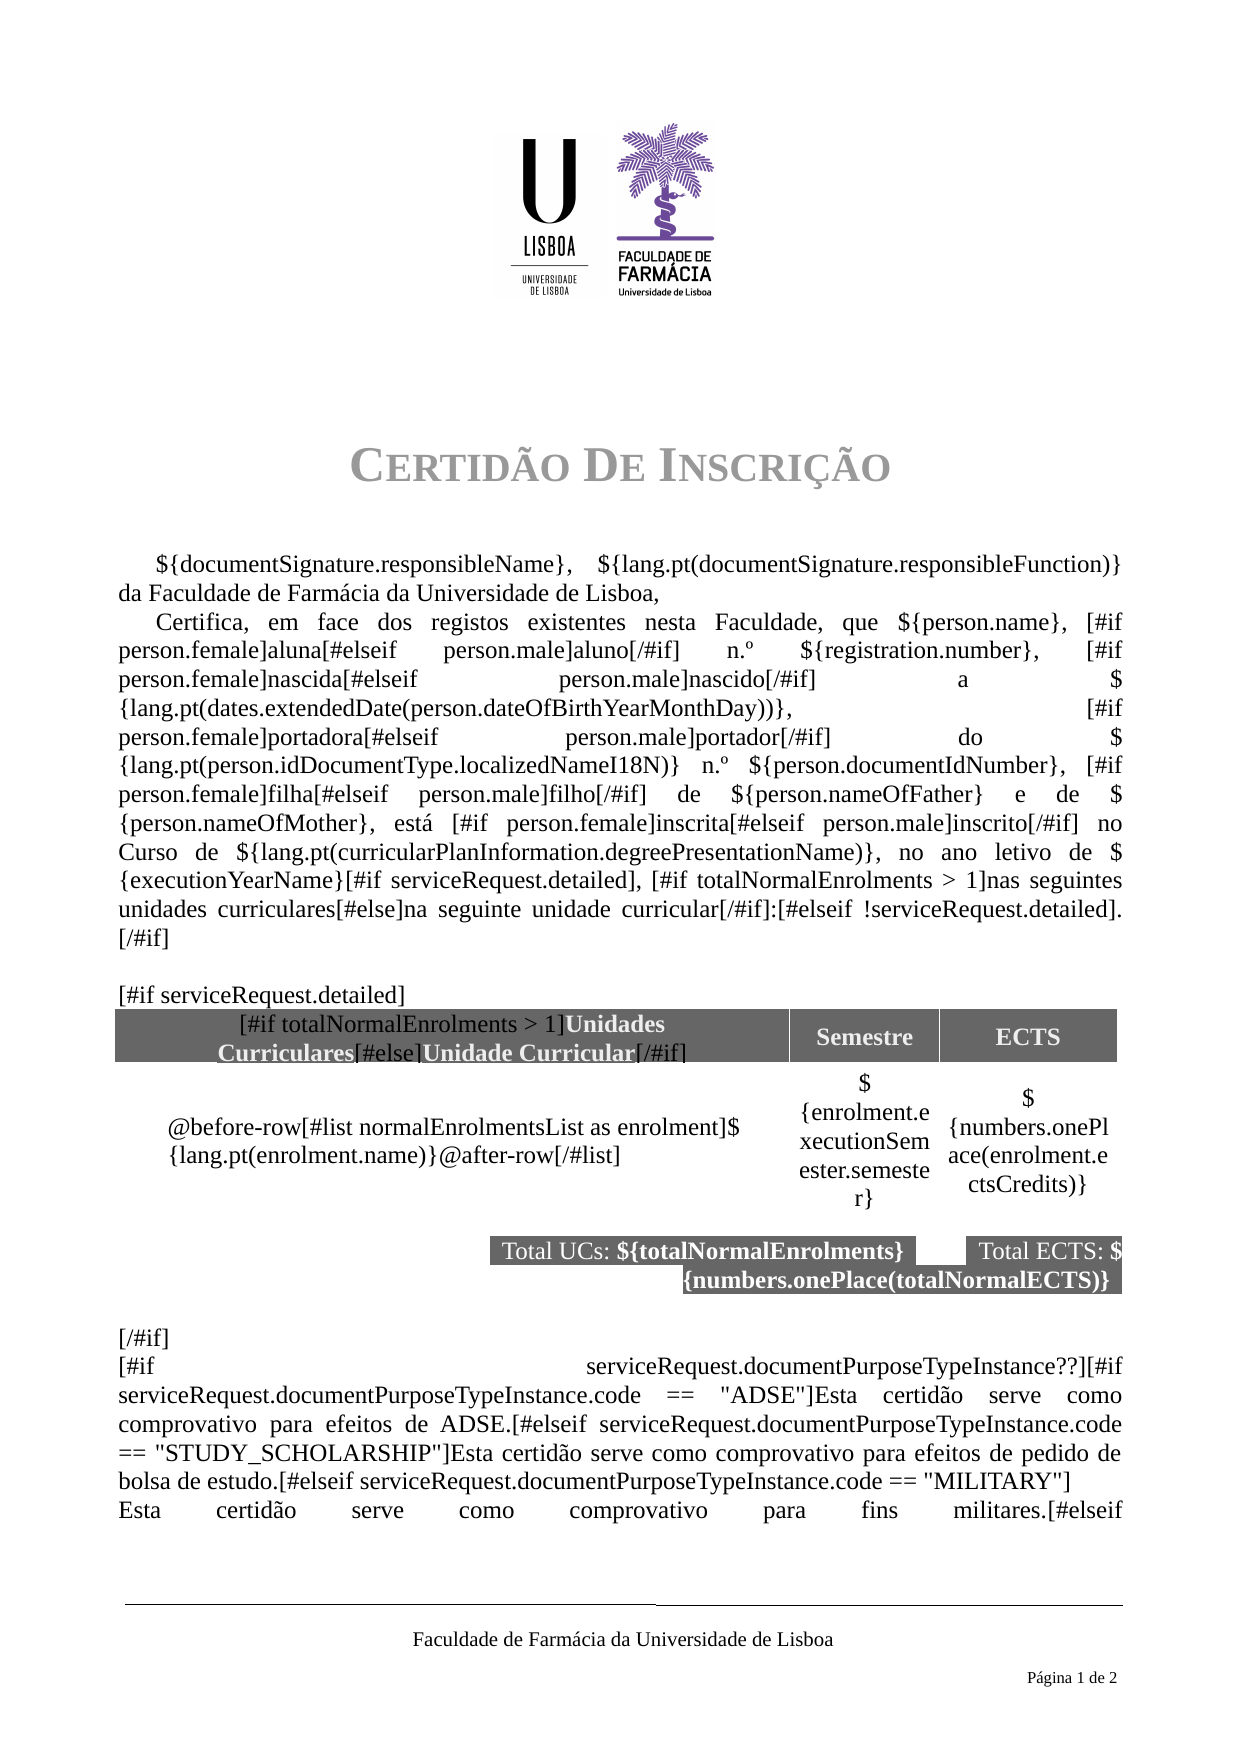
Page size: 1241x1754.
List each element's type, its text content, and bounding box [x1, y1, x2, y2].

table_cell ${enrolment.executionSemester.semester} [790, 1063, 939, 1218]
text [/#if] [118, 1323, 1122, 1351]
text [#if serviceRequest.detailed] [118, 981, 1122, 1009]
picture [492, 134, 608, 298]
text ${documentSignature.responsibleName}, ${lang.pt(documentSignature.responsibleFunction)} da Faculdade de Farmácia da Universidade de Lisboa, [118, 549, 1122, 607]
table_header ECTS [940, 1009, 1117, 1062]
text [#if serviceRequest.documentPurposeTypeInstance??][#if serviceRequest.documentPurposeTypeInstance.code == "ADSE"]Esta certidão serve como comprovativo para efeitos de ADSE.[#elseif serviceRequest.documentPurposeTypeInstance.code == "STUDY_SCHOLARSHIP"]Esta certidão serve como comprovativo para efeitos de pedido de bolsa de estudo.[#elseif serviceRequest.documentPurposeTypeInstance.code == "MILITARY"] [118, 1351, 1122, 1495]
text Esta certidão serve como comprovativo para fins militares.[#elseif [118, 1495, 1122, 1524]
text Certifica, em face dos registos existentes nesta Faculdade, que ${person.name}, [#if person.female]aluna[#elseif person.male]aluno[/#if] n.º ${registration.number}, [#if person.female]nascida[#elseif person.male]nascido[/#if] a ${lang.pt(dates.extendedDate(person.dateOfBirthYearMonthDay))}, [#if person.female]portadora[#elseif person.male]portador[/#if] do ${lang.pt(person.idDocumentType.localizedNameI18N)} n.º ${person.documentIdNumber}, [#if person.female]filha[#elseif person.male]filho[/#if] de ${person.nameOfFather} e de ${person.nameOfMother}, está [#if person.female]inscrita[#elseif person.male]inscrito[/#if] no Curso de ${lang.pt(curricularPlanInformation.degreePresentationName)}, no ano letivo de ${executionYearName}[#if serviceRequest.detailed], [#if totalNormalEnrolments > 1]nas seguintes unidades curriculares[#else]na seguinte unidade curricular[/#if]:[#elseif !serviceRequest.detailed].[/#if] [118, 607, 1122, 952]
table_header [#if totalNormalEnrolments > 1]Unidades Curriculares[#else]Unidade Curricular[/#if] [115, 1009, 789, 1062]
text Total UCs: ${totalNormalEnrolments} Total ECTS: ${numbers.onePlace(totalNormalECTS)} [118, 1236, 1122, 1294]
table_cell @before-row[#list normalEnrolmentsList as enrolment]${lang.pt(enrolment.name)}@after-row[/#list] [115, 1063, 789, 1218]
text Certidão De Inscrição [118, 434, 1122, 492]
table_cell ${numbers.onePlace(enrolment.ectsCredits)} [940, 1063, 1117, 1218]
picture [615, 121, 717, 298]
table_header Semestre [790, 1009, 939, 1062]
